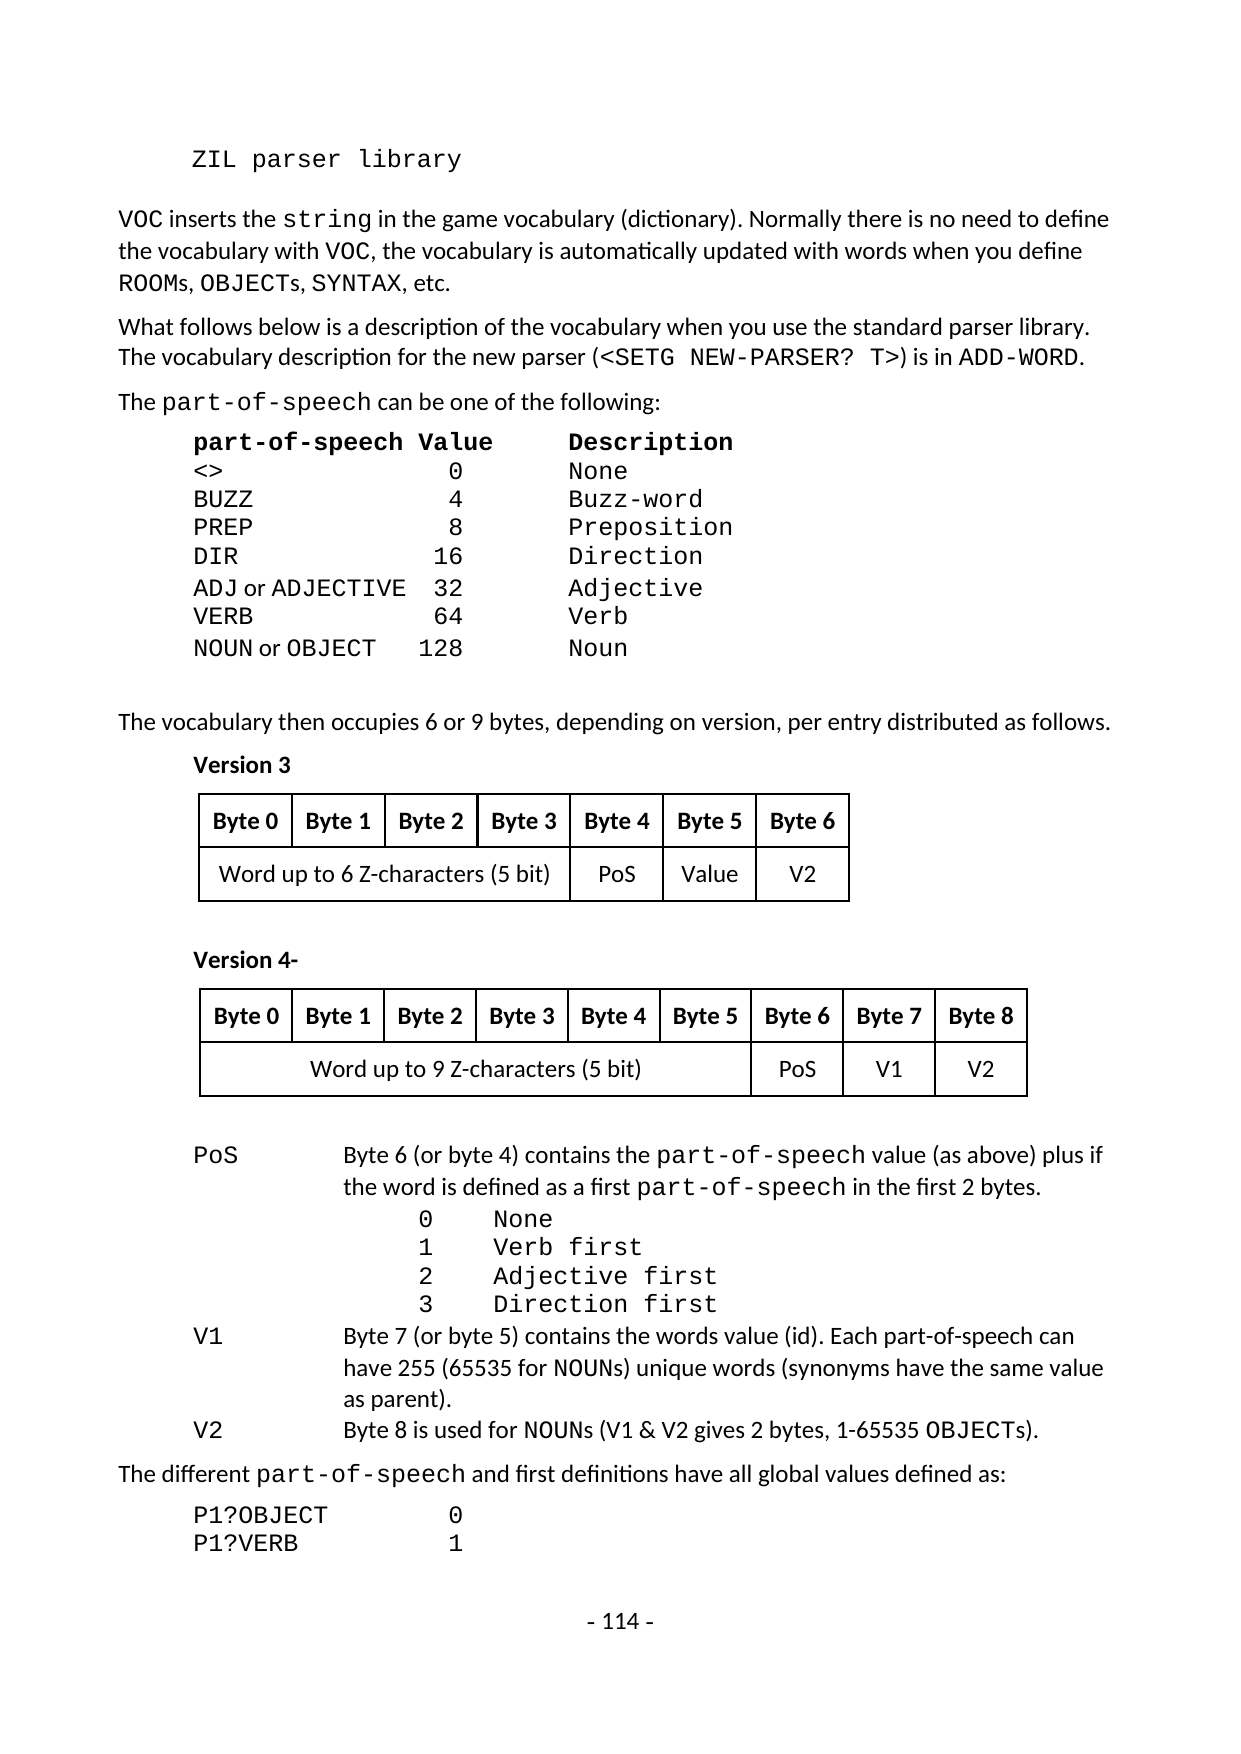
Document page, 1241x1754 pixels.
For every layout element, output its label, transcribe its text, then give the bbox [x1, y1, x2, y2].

table_header Byte 5 [661, 990, 750, 1041]
table_cell PoS [752, 1043, 842, 1094]
table_header Byte 5 [664, 795, 755, 846]
table_cell Word up to 6 Z-characters (5 bit) [200, 848, 569, 899]
table_header Byte 0 [200, 795, 291, 846]
text ZIL parser library [192, 146, 1122, 175]
table_cell V2 [757, 848, 848, 899]
table_header Byte 2 [385, 990, 475, 1041]
table_header Byte 6 [752, 990, 842, 1041]
table_cell Value [664, 848, 755, 899]
text The different part-of-speech and first definitions have all global values defined as: [118, 1458, 1122, 1490]
table_header Byte 3 [477, 990, 567, 1041]
table_header Byte 8 [936, 990, 1026, 1041]
table_cell V1 [844, 1043, 934, 1094]
text PoS Byte 6 (or byte 4) contains the part-of-speech value (as above) plus if the word is defined as a first part-of-speech in the first 2 bytes. 0 None 1 Verb first 2 Adjective first 3 Direction first V1 Byte 7 (or byte 5) contains the words value (id). Each part-of-speech can have 255 (65535 for NOUNs) unique words (synonyms have the same value as parent). V2 Byte 8 is used for NOUNs (V1 & V2 gives 2 bytes, 1-65535 OBJECTs). [118, 1139, 1122, 1446]
table_header Byte 0 [201, 990, 291, 1041]
table_header Byte 6 [757, 795, 848, 846]
table_header Byte 1 [293, 990, 383, 1041]
text P1?OBJECT 0 P1?VERB 1 [118, 1502, 1122, 1559]
text VOC inserts the string in the game vocabulary (dictionary). Normally there is no need to define the vocabulary with VOC, the vocabulary is automatically updated with words when you define ROOMs, OBJECTs, SYNTAX, etc. [118, 203, 1122, 298]
table_header Byte 3 [479, 795, 569, 846]
text Version 4- [118, 944, 1122, 975]
table_cell Word up to 9 Z-characters (5 bit) [201, 1043, 750, 1094]
table_header Byte 2 [386, 795, 476, 846]
table_cell PoS [571, 848, 662, 899]
table_header Byte 4 [571, 795, 662, 846]
table_cell V2 [936, 1043, 1026, 1094]
table_header Byte 7 [844, 990, 934, 1041]
text The vocabulary then occupies 6 or 9 bytes, depending on version, per entry distributed as follows. [118, 707, 1122, 737]
text part-of-speech Value Description <> 0 None BUZZ 4 Buzz-word PREP 8 Preposition DIR 16 Direction ADJ or ADJECTIVE 32 Adjective VERB 64 Verb NOUN or OBJECT 128 Noun [118, 430, 1122, 694]
text What follows below is a description of the vocabulary when you use the standard parser library. The vocabulary description for the new parser (<SETG NEW-PARSER? T>) is in ADD-WORD. [118, 311, 1122, 373]
table_header Byte 1 [293, 795, 384, 846]
table_header Byte 4 [569, 990, 659, 1041]
text Version 3 [118, 749, 1122, 780]
text The part-of-speech can be one of the following: [118, 386, 1122, 417]
